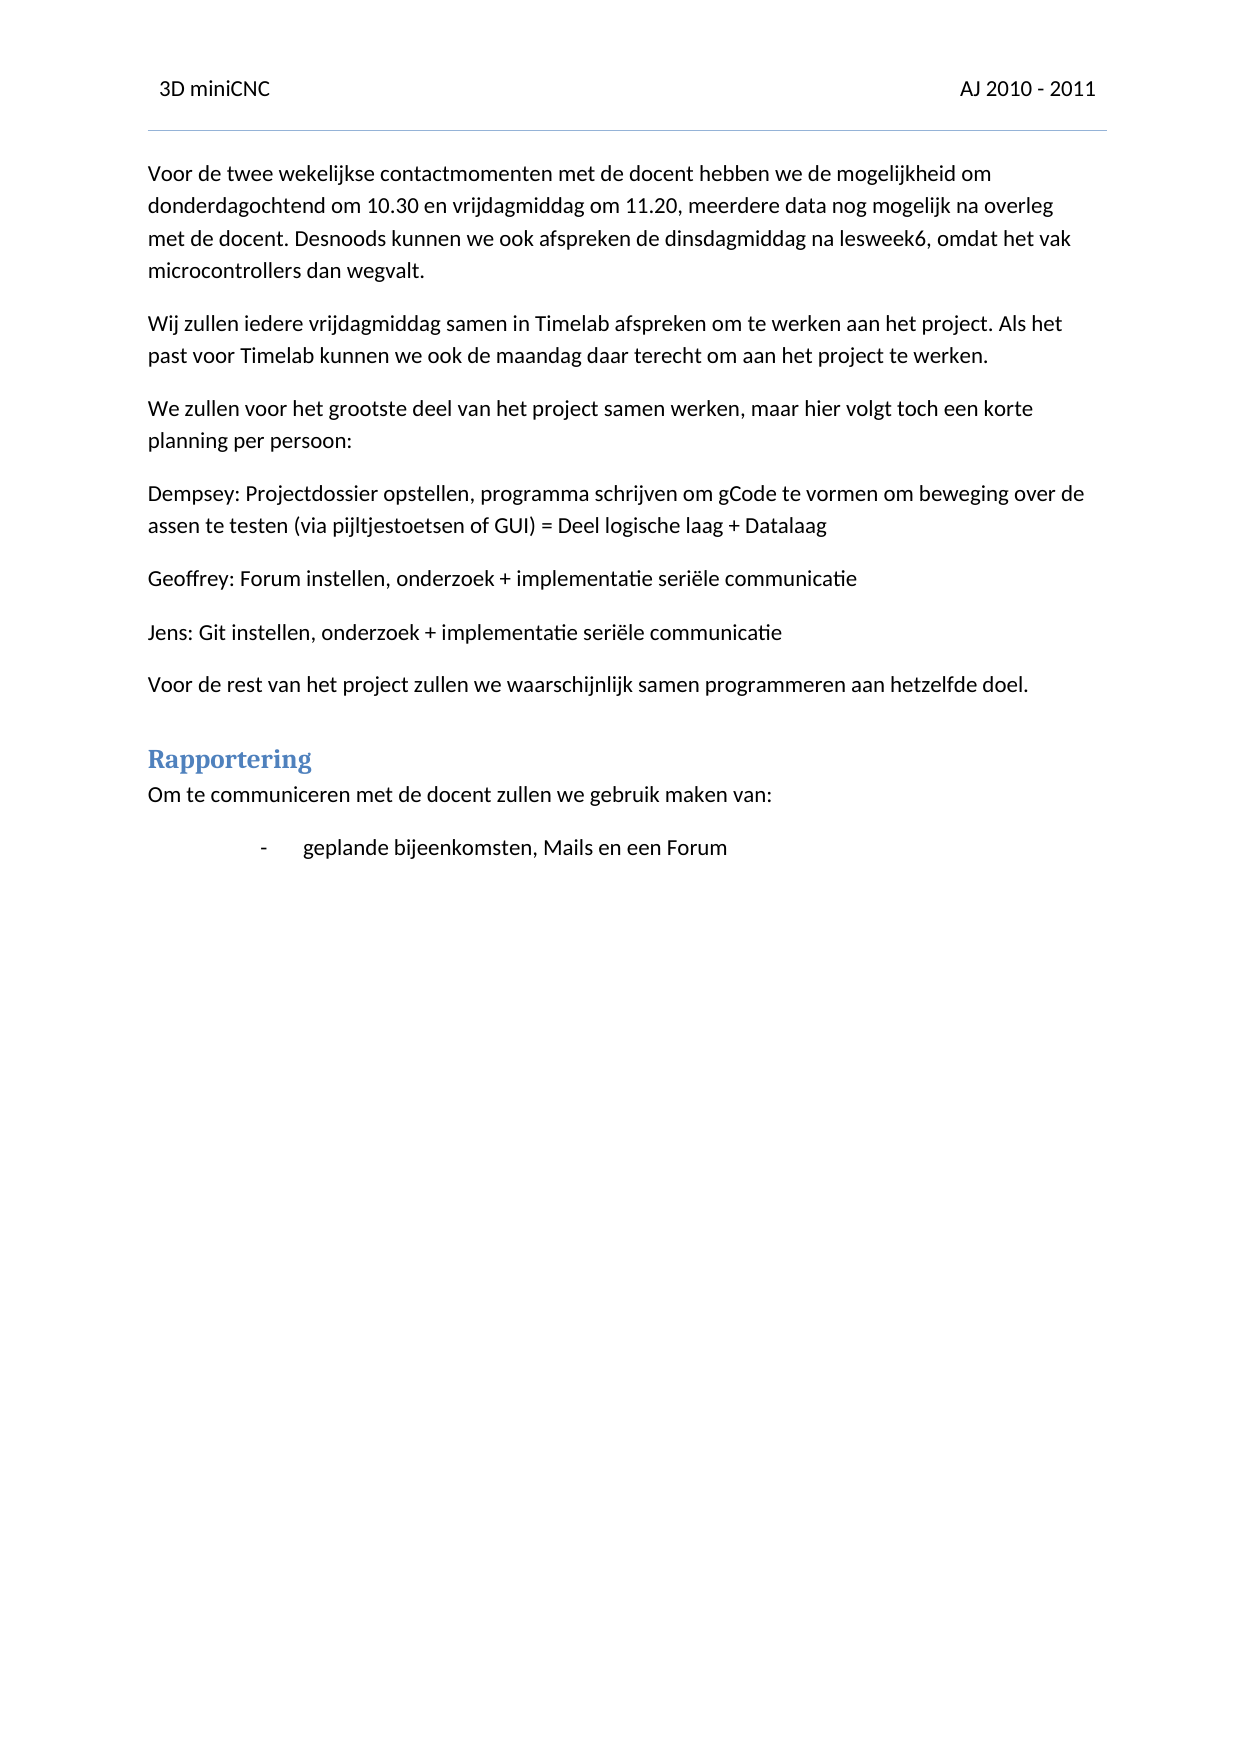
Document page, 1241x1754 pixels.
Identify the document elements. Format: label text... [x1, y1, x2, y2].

text Geoffrey: Forum instellen, onderzoek + implementatie seriële communicatie [148, 564, 1093, 593]
text Voor de rest van het project zullen we waarschijnlijk samen programmeren aan hetzelfde doel. [148, 671, 1093, 699]
text Voor de twee wekelijkse contactmomenten met de docent hebben we de mogelijkheid om donderdagochtend om 10.30 en vrijdagmiddag om 11.20, meerdere data nog mogelijk na overleg met de docent. Desnoods kunnen we ook afspreken de dinsdagmiddag na lesweek6, omdat het vak microcontrollers dan wegvalt. [148, 159, 1093, 284]
list geplande bijeenkomsten, Mails en een Forum [260, 833, 1093, 861]
text Jens: Git instellen, onderzoek + implementatie seriële communicatie [148, 618, 1093, 646]
text We zullen voor het grootste deel van het project samen werken, maar hier volgt toch een korte planning per persoon: [148, 394, 1093, 454]
text Om te communiceren met de docent zullen we gebruik maken van: [148, 780, 1093, 808]
text Dempsey: Projectdossier opstellen, programma schrijven om gCode te vormen om beweging over de assen te testen (via pijltjestoetsen of GUI) = Deel logische laag + Datalaag [148, 479, 1093, 539]
subtitle Rapportering [148, 744, 1093, 776]
text Wij zullen iedere vrijdagmiddag samen in Timelab afspreken om te werken aan het project. Als het past voor Timelab kunnen we ook de maandag daar terecht om aan het project te werken. [148, 309, 1093, 369]
